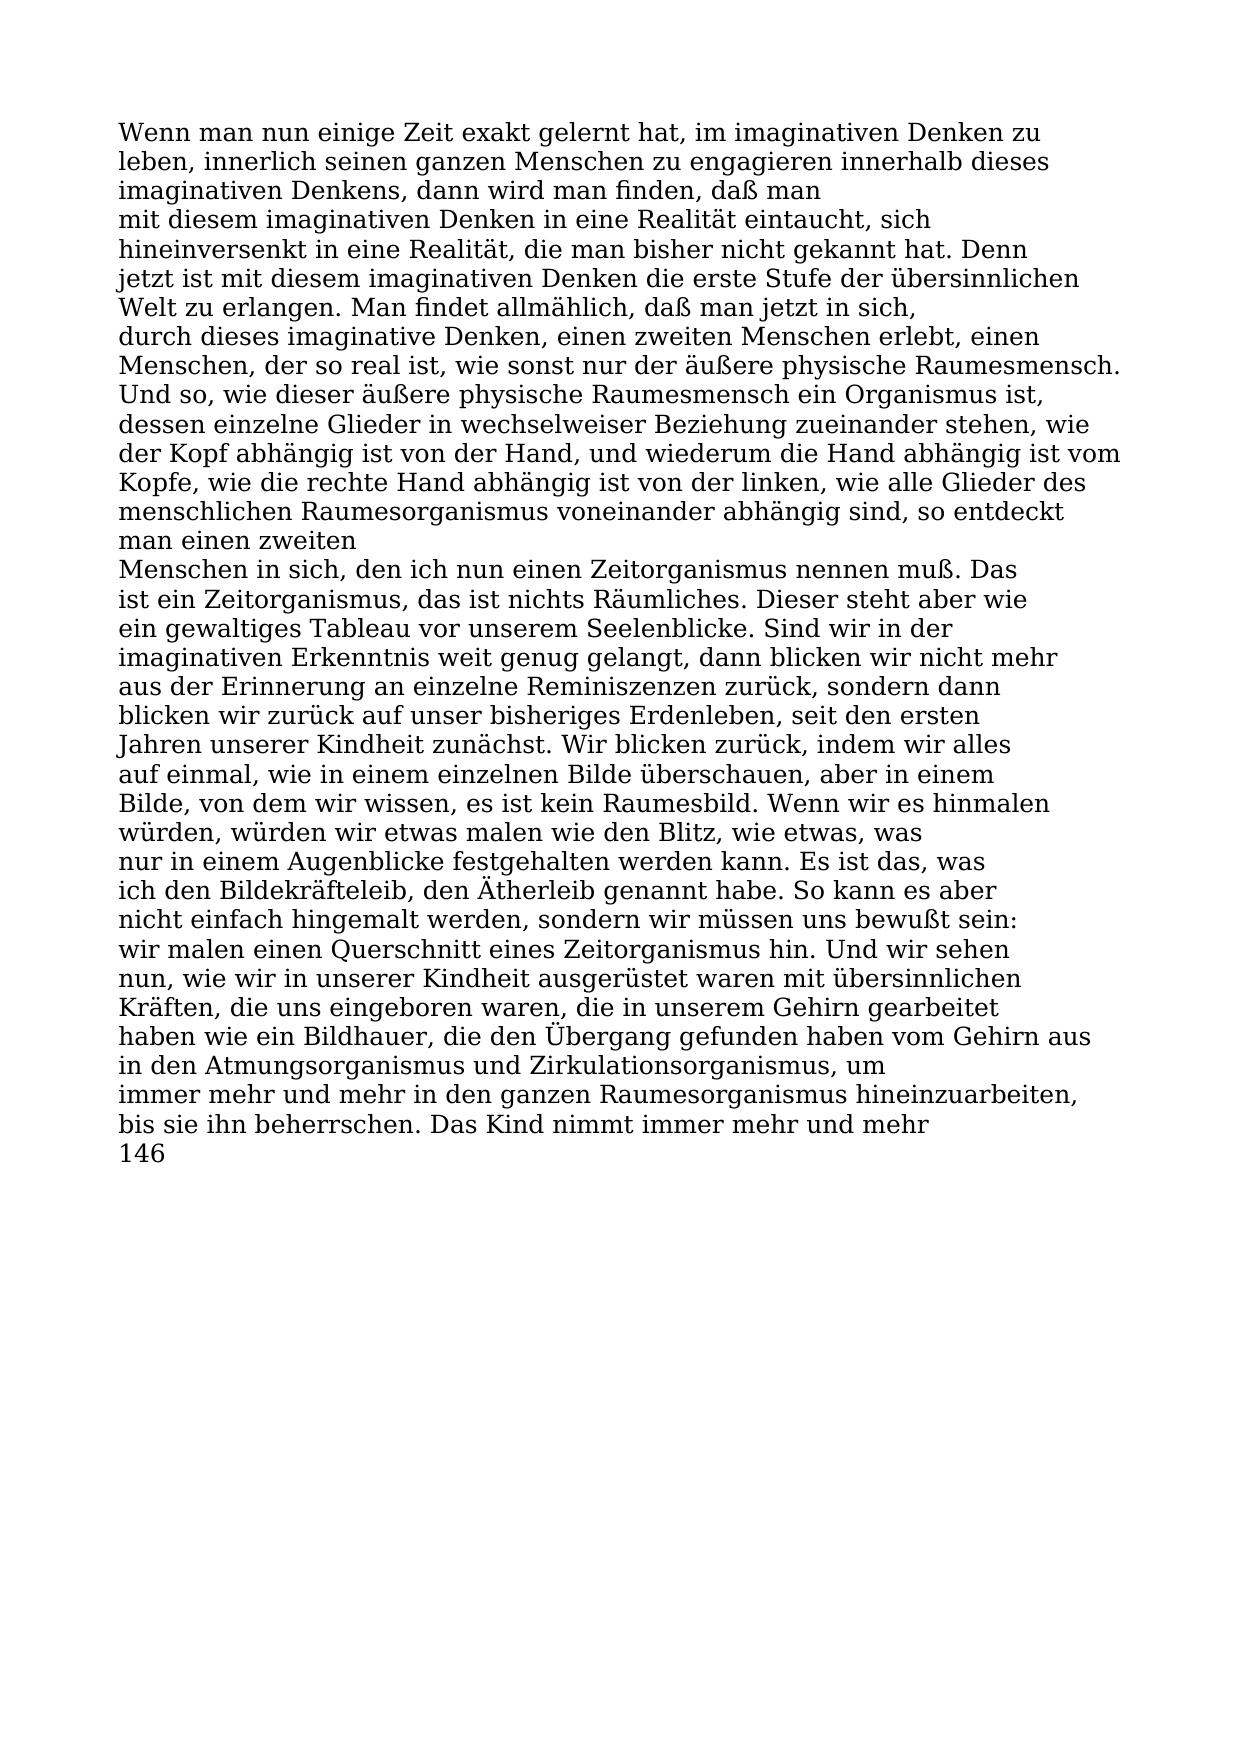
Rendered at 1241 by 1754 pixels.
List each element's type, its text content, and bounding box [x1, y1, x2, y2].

text haben wie ein Bildhauer, die den Übergang gefunden haben vom Gehirn aus in den Atmungsorganismus und Zirkulationsorganismus, um [118, 1022, 1122, 1081]
text ein gewaltiges Tableau vor unserem Seelenblicke. Sind wir in der imaginativen Erkenntnis weit genug gelangt, dann blicken wir nicht mehr [118, 614, 1122, 672]
text nur in einem Augenblicke festgehalten werden kann. Es ist das, was [118, 847, 1122, 876]
text Menschen in sich, den ich nun einen Zeitorganismus nennen muß. Das [118, 556, 1122, 585]
text nun, wie wir in unserer Kindheit ausgerüstet waren mit übersinnlichen [118, 964, 1122, 993]
text ich den Bildekräfteleib, den Ätherleib genannt habe. So kann es aber [118, 876, 1122, 906]
text immer mehr und mehr in den ganzen Raumesorganismus hineinzuarbeiten, bis sie ihn beherrschen. Das Kind nimmt immer mehr und mehr [118, 1081, 1122, 1139]
text ist ein Zeitorganismus, das ist nichts Räumliches. Dieser steht aber wie [118, 585, 1122, 614]
text blicken wir zurück auf unser bisheriges Erdenleben, seit den ersten [118, 701, 1122, 731]
text 146 [118, 1139, 1122, 1168]
text durch dieses imaginative Denken, einen zweiten Menschen erlebt, einen [118, 322, 1122, 351]
text Menschen, der so real ist, wie sonst nur der äußere physische Raumesmensch. Und so, wie dieser äußere physische Raumesmensch ein Organismus ist, dessen einzelne Glieder in wechselweiser Beziehung zueinander stehen, wie der Kopf abhängig ist von der Hand, und wiederum die Hand abhängig ist vom Kopfe, wie die rechte Hand abhängig ist von der linken, wie alle Glieder des menschlichen Raumesorganismus voneinander abhängig sind, so entdeckt man einen zweiten [118, 351, 1122, 556]
text Kräften, die uns eingeboren waren, die in unserem Gehirn gearbeitet [118, 993, 1122, 1022]
text wir malen einen Querschnitt eines Zeitorganismus hin. Und wir sehen [118, 935, 1122, 964]
text Wenn man nun einige Zeit exakt gelernt hat, im imaginativen Denken zu leben, innerlich seinen ganzen Menschen zu engagieren innerhalb dieses imaginativen Denkens, dann wird man finden, daß man [118, 118, 1122, 206]
text nicht einfach hingemalt werden, sondern wir müssen uns bewußt sein: [118, 906, 1122, 935]
text Bilde, von dem wir wissen, es ist kein Raumesbild. Wenn wir es hinmalen würden, würden wir etwas malen wie den Blitz, wie etwas, was [118, 789, 1122, 847]
text mit diesem imaginativen Denken in eine Realität eintaucht, sich hineinversenkt in eine Realität, die man bisher nicht gekannt hat. Denn [118, 206, 1122, 264]
text auf einmal, wie in einem einzelnen Bilde überschauen, aber in einem [118, 760, 1122, 789]
text aus der Erinnerung an einzelne Reminiszenzen zurück, sondern dann [118, 672, 1122, 701]
text Jahren unserer Kindheit zunächst. Wir blicken zurück, indem wir alles [118, 731, 1122, 760]
text jetzt ist mit diesem imaginativen Denken die erste Stufe der übersinnlichen Welt zu erlangen. Man findet allmählich, daß man jetzt in sich, [118, 264, 1122, 322]
